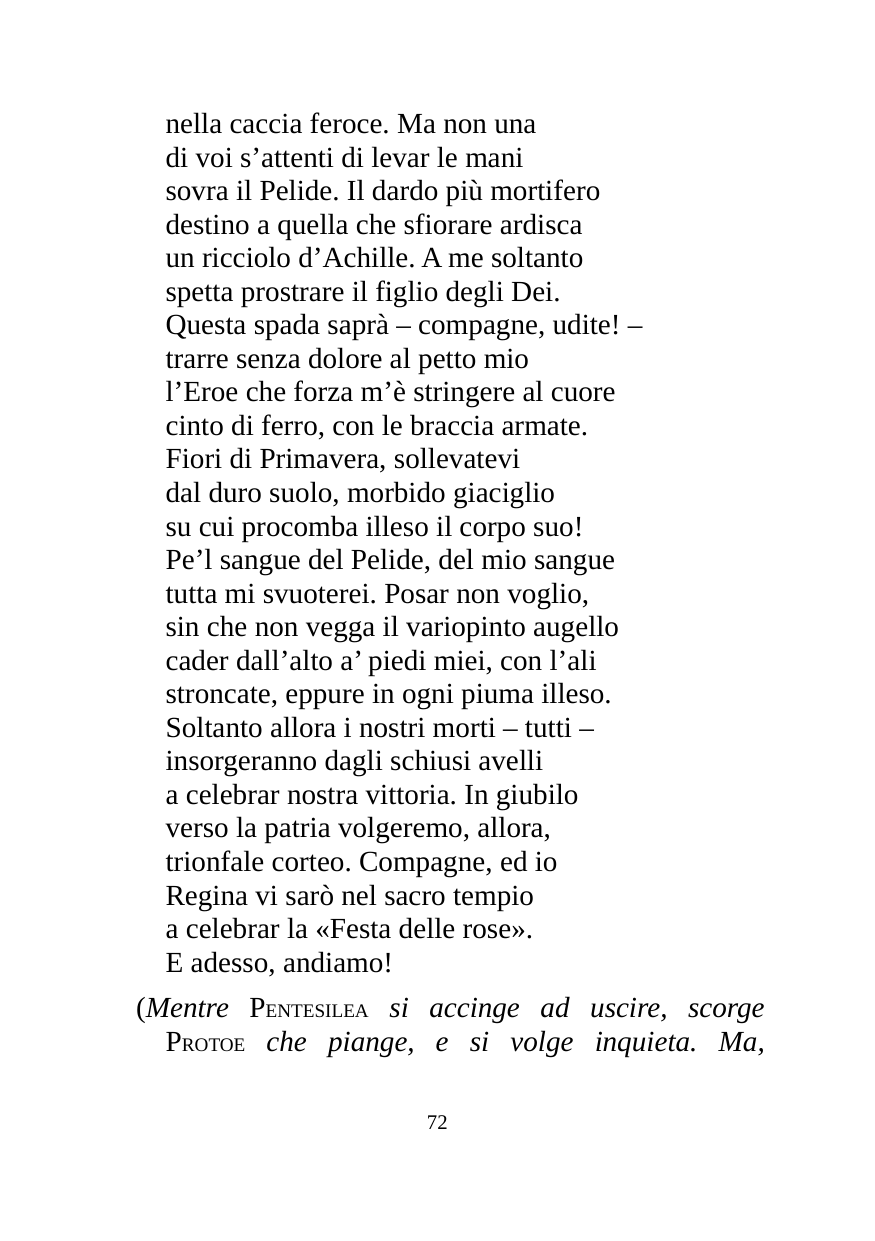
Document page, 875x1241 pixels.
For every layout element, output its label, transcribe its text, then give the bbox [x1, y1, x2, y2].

text (Mentre Pentesilea si accinge ad uscire, scorge Protoe che piange, e si volge inquieta. Ma, [136, 990, 768, 1057]
text nella caccia feroce. Ma non una di voi s’attenti di levar le mani sovra il Pelide. Il dardo più mortifero destino a quella che sfiorare ardisca un ricciolo d’Achille. A me soltanto spetta prostrare il figlio degli Dei. Questa spada saprà – compagne, udite! – trarre senza dolore al petto mio l’Eroe che forza m’è stringere al cuore cinto di ferro, con le braccia armate. Fiori di Primavera, sollevatevi dal duro suolo, morbido giaciglio su cui procomba illeso il corpo suo! Pe’l sangue del Pelide, del mio sangue tutta mi svuoterei. Posar non voglio, sin che non vegga il variopinto augello cader dall’alto a’ piedi miei, con l’ali stroncate, eppure in ogni piuma illeso. Soltanto allora i nostri morti – tutti – insorgeranno dagli schiusi avelli a celebrar nostra vittoria. In giubilo verso la patria volgeremo, allora, trionfale corteo. Compagne, ed io Regina vi sarò nel sacro tempio a celebrar la «Festa delle rose». E adesso, andiamo! [165, 106, 768, 978]
